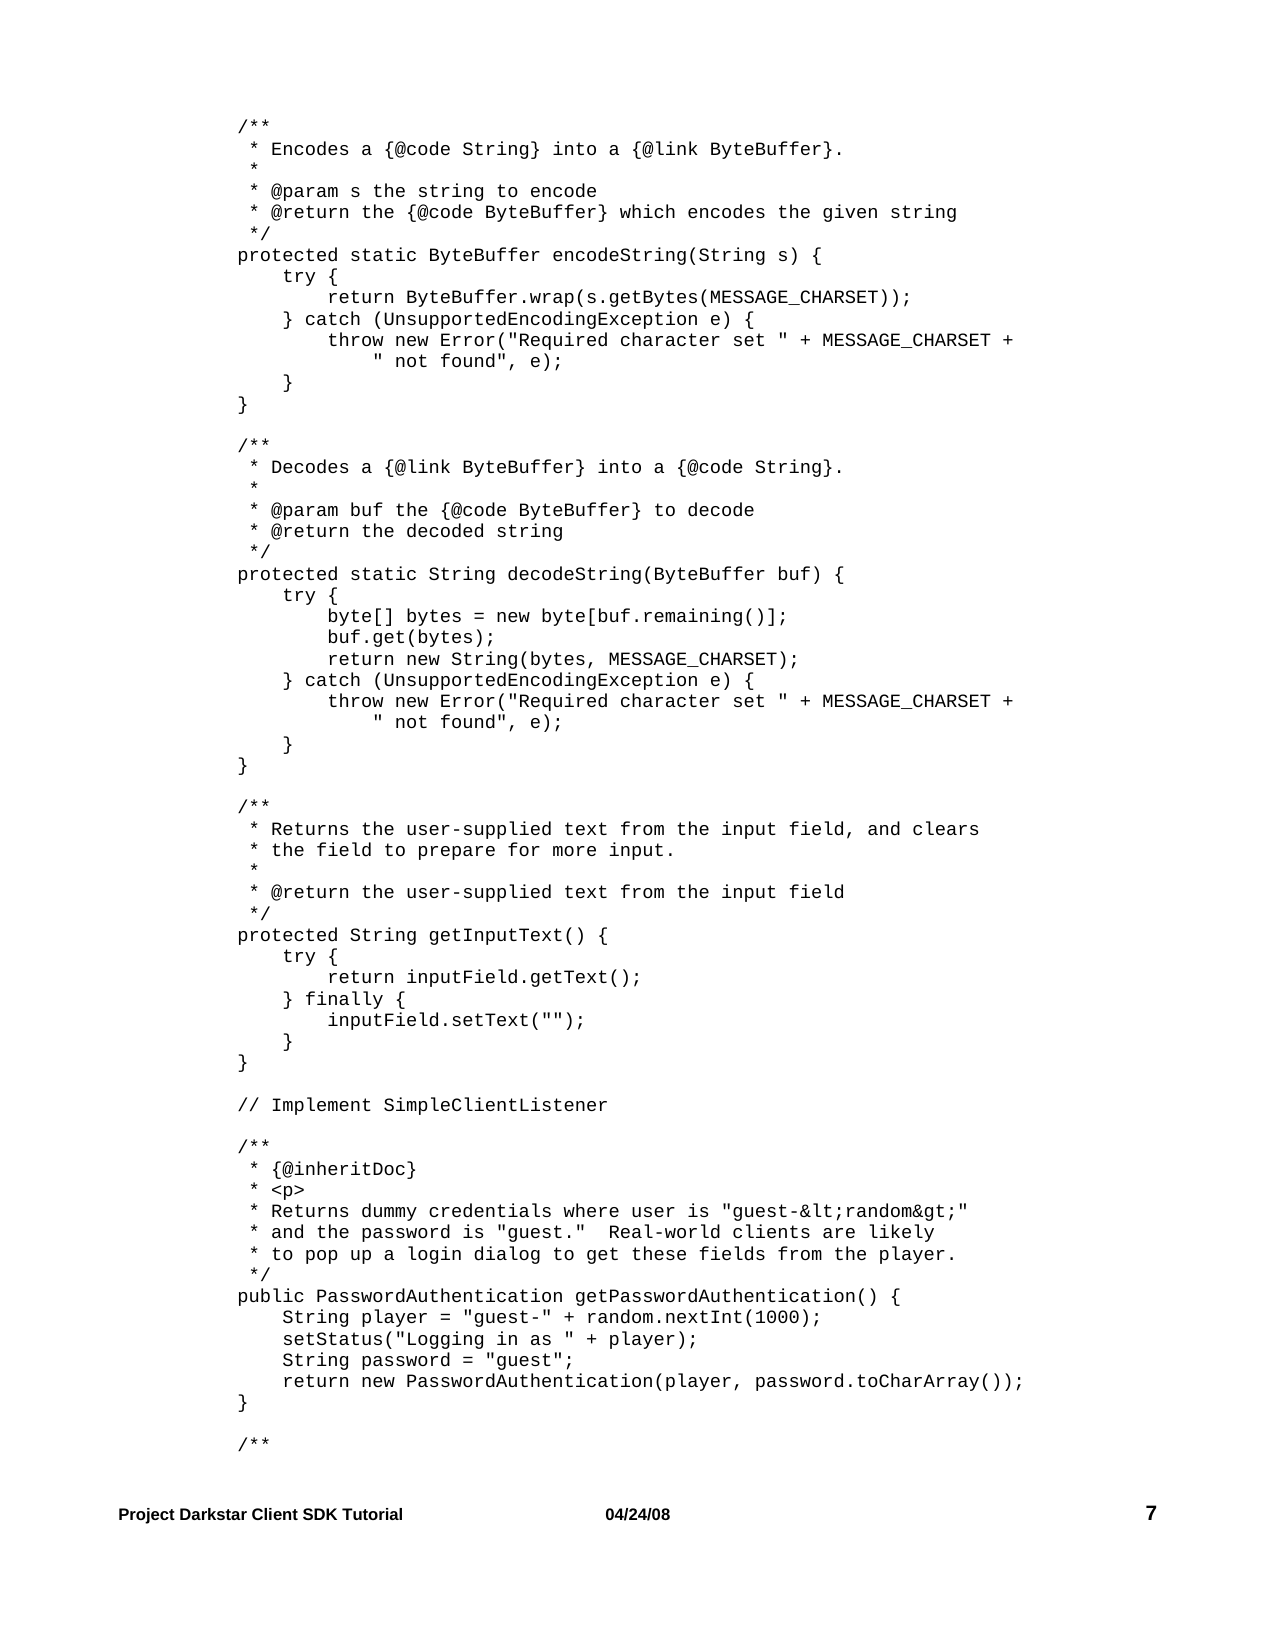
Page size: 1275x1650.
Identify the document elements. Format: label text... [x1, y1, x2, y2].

text public PasswordAuthentication getPasswordAuthentication() { [192, 1287, 1098, 1308]
text } [192, 394, 1098, 416]
text * @return the decoded string [192, 522, 1098, 543]
text * Decodes a {@link ByteBuffer} into a {@code String}. [192, 458, 1098, 479]
text inputField.setText(""); [192, 1011, 1098, 1032]
text * [192, 479, 1098, 501]
text * @return the user-supplied text from the input field [192, 883, 1098, 904]
text * Encodes a {@code String} into a {@link ByteBuffer}. [192, 139, 1098, 161]
text /** [192, 437, 1098, 458]
text return inputField.getText(); [192, 968, 1098, 989]
text try { [192, 267, 1098, 288]
text protected String getInputText() { [192, 926, 1098, 947]
text * Returns the user-supplied text from the input field, and clears [192, 819, 1098, 841]
text /** [192, 118, 1098, 139]
text setStatus("Logging in as " + player); [192, 1329, 1098, 1351]
text } catch (UnsupportedEncodingException e) { [192, 309, 1098, 331]
text * <p> [192, 1181, 1098, 1202]
text protected static ByteBuffer encodeString(String s) { [192, 246, 1098, 267]
text } finally { [192, 989, 1098, 1011]
text String password = "guest"; [192, 1351, 1098, 1372]
text return ByteBuffer.wrap(s.getBytes(MESSAGE_CHARSET)); [192, 288, 1098, 309]
text * Returns dummy credentials where user is "guest-&lt;random&gt;" [192, 1202, 1098, 1223]
text } [192, 1393, 1098, 1414]
text throw new Error("Required character set " + MESSAGE_CHARSET + [192, 692, 1098, 713]
text */ [192, 224, 1098, 246]
text * to pop up a login dialog to get these fields from the player. [192, 1244, 1098, 1266]
text return new PasswordAuthentication(player, password.toCharArray()); [192, 1372, 1098, 1393]
text // Implement SimpleClientListener [192, 1096, 1098, 1117]
text * {@inheritDoc} [192, 1159, 1098, 1181]
text } [192, 1032, 1098, 1053]
text * and the password is "guest." Real-world clients are likely [192, 1223, 1098, 1244]
text } [192, 756, 1098, 777]
text * [192, 862, 1098, 883]
text */ [192, 904, 1098, 926]
text } [192, 1053, 1098, 1074]
text */ [192, 543, 1098, 564]
text byte[] bytes = new byte[buf.remaining()]; [192, 607, 1098, 628]
text /** [192, 1436, 1098, 1457]
text /** [192, 798, 1098, 819]
text } [192, 373, 1098, 394]
text } catch (UnsupportedEncodingException e) { [192, 671, 1098, 692]
text /** [192, 1138, 1098, 1159]
text try { [192, 947, 1098, 968]
text try { [192, 586, 1098, 607]
text * @return the {@code ByteBuffer} which encodes the given string [192, 203, 1098, 224]
text " not found", e); [192, 713, 1098, 734]
text } [192, 734, 1098, 756]
text " not found", e); [192, 352, 1098, 373]
text * @param buf the {@code ByteBuffer} to decode [192, 501, 1098, 522]
text */ [192, 1266, 1098, 1287]
text buf.get(bytes); [192, 628, 1098, 649]
text String player = "guest-" + random.nextInt(1000); [192, 1308, 1098, 1329]
text protected static String decodeString(ByteBuffer buf) { [192, 564, 1098, 586]
text * the field to prepare for more input. [192, 841, 1098, 862]
text * @param s the string to encode [192, 182, 1098, 203]
text throw new Error("Required character set " + MESSAGE_CHARSET + [192, 331, 1098, 352]
text * [192, 161, 1098, 182]
text return new String(bytes, MESSAGE_CHARSET); [192, 649, 1098, 671]
